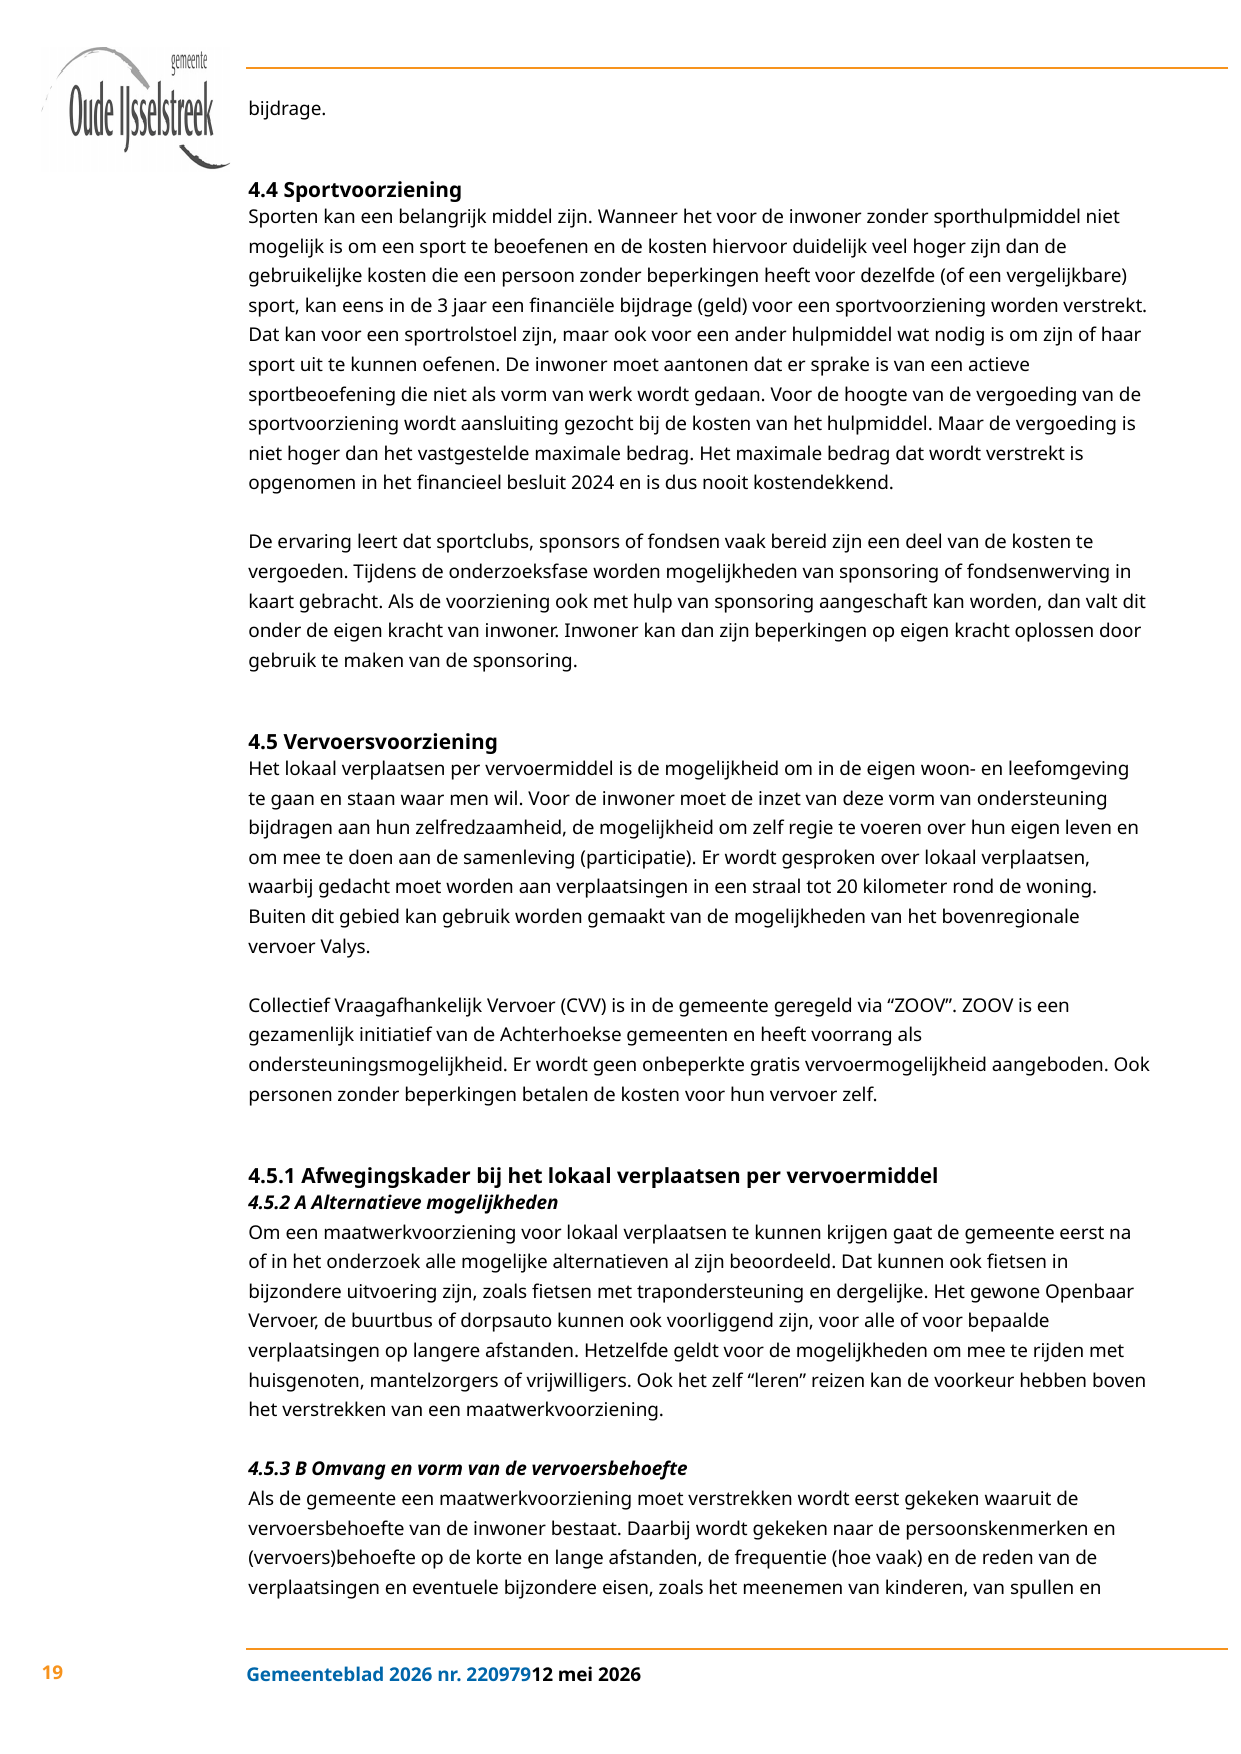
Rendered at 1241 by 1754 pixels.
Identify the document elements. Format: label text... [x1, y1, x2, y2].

text 4.5.2 A Alternatieve mogelijkheden [248, 1189, 1152, 1215]
text Collectief Vraagafhankelijk Vervoer (CVV) is in de gemeente geregeld via “ZOOV”. ZOOV is een gezamenlijk initiatief van de Achterhoekse gemeenten en heeft voorrang als ondersteuningsmogelijkheid. Er wordt geen onbeperkte gratis vervoermogelijkheid aangeboden. Ook personen zonder beperkingen betalen de kosten voor hun vervoer zelf. [248, 992, 1152, 1107]
text Sporten kan een belangrijk middel zijn. Wanneer het voor de inwoner zonder sporthulpmiddel niet mogelijk is om een sport te beoefenen en de kosten hiervoor duidelijk veel hoger zijn dan de gebruikelijke kosten die een persoon zonder beperkingen heeft voor dezelfde (of een vergelijkbare) sport, kan eens in de 3 jaar een financiële bijdrage (geld) voor een sportvoorziening worden verstrekt. Dat kan voor een sportrolstoel zijn, maar ook voor een ander hulpmiddel wat nodig is om zijn of haar sport uit te kunnen oefenen. De inwoner moet aantonen dat er sprake is van een actieve sportbeoefening die niet als vorm van werk wordt gedaan. Voor de hoogte van de vergoeding van de sportvoorziening wordt aansluiting gezocht bij de kosten van het hulpmiddel. Maar de vergoeding is niet hoger dan het vastgestelde maximale bedrag. Het maximale bedrag dat wordt verstrekt is opgenomen in het financieel besluit 2024 en is dus nooit kostendekkend. [248, 203, 1152, 495]
text Om een maatwerkvoorziening voor lokaal verplaatsen te kunnen krijgen gaat de gemeente eerst na of in het onderzoek alle mogelijke alternatieven al zijn beoordeeld. Dat kunnen ook fietsen in bijzondere uitvoering zijn, zoals fietsen met trapondersteuning en dergelijke. Het gewone Openbaar Vervoer, de buurtbus of dorpsauto kunnen ook voorliggend zijn, voor alle of voor bepaalde verplaatsingen op langere afstanden. Hetzelfde geldt voor de mogelijkheden om mee te rijden met huisgenoten, mantelzorgers of vrijwilligers. Ook het zelf “leren” reizen kan de voorkeur hebben boven het verstrekken van een maatwerkvoorziening. [248, 1219, 1152, 1422]
text 4.5 Vervoersvoorziening [248, 727, 1152, 755]
text De ervaring leert dat sportclubs, sponsors of fondsen vaak bereid zijn een deel van de kosten te vergoeden. Tijdens de onderzoeksfase worden mogelijkheden van sponsoring of fondsenwerving in kaart gebracht. Als de voorziening ook met hulp van sponsoring aangeschaft kan worden, dan valt dit onder de eigen kracht van inwoner. Inwoner kan dan zijn beperkingen op eigen kracht oplossen door gebruik te maken van de sponsoring. [248, 529, 1152, 673]
text bijdrage. [248, 95, 1152, 121]
text 4.5.1 Afwegingskader bij het lokaal verplaatsen per vervoermiddel [248, 1161, 1152, 1189]
picture [41, 47, 231, 172]
text 4.4 Sportvoorziening [248, 175, 1152, 203]
text 4.5.3 B Omvang en vorm van de vervoersbehoefte [248, 1456, 1152, 1481]
text Als de gemeente een maatwerkvoorziening moet verstrekken wordt eerst gekeken waaruit de vervoersbehoefte van de inwoner bestaat. Daarbij wordt gekeken naar de persoonskenmerken en (vervoers)behoefte op de korte en lange afstanden, de frequentie (hoe vaak) en de reden van de verplaatsingen en eventuele bijzondere eisen, zoals het meenemen van kinderen, van spullen en [248, 1485, 1152, 1599]
text Het lokaal verplaatsen per vervoermiddel is de mogelijkheid om in de eigen woon- en leefomgeving te gaan en staan waar men wil. Voor de inwoner moet de inzet van deze vorm van ondersteuning bijdragen aan hun zelfredzaamheid, de mogelijkheid om zelf regie te voeren over hun eigen leven en om mee te doen aan de samenleving (participatie). Er wordt gesproken over lokaal verplaatsen, waarbij gedacht moet worden aan verplaatsingen in een straal tot 20 kilometer rond de woning. Buiten dit gebied kan gebruik worden gemaakt van de mogelijkheden van het bovenregionale vervoer Valys. [248, 755, 1152, 959]
